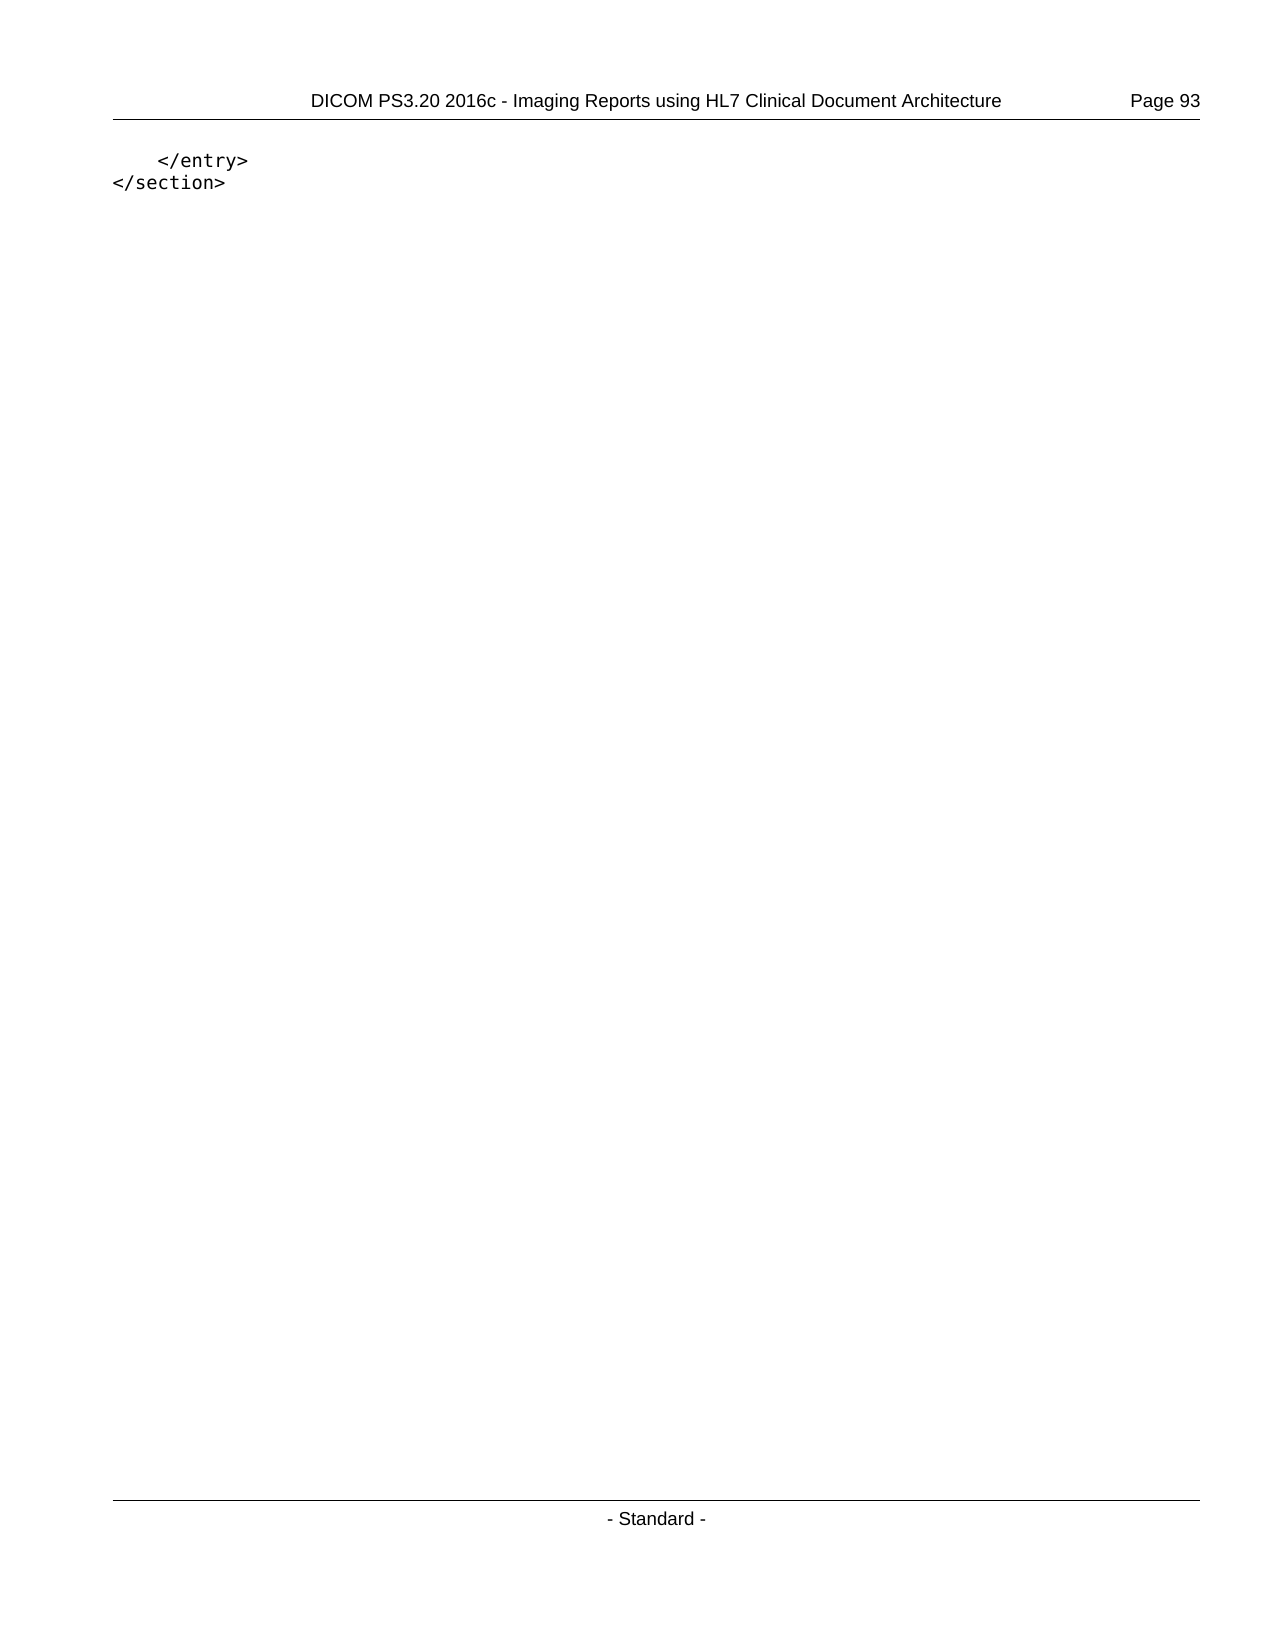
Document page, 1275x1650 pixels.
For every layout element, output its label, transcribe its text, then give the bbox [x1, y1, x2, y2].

text </entry> </section> [112, 150, 1200, 194]
